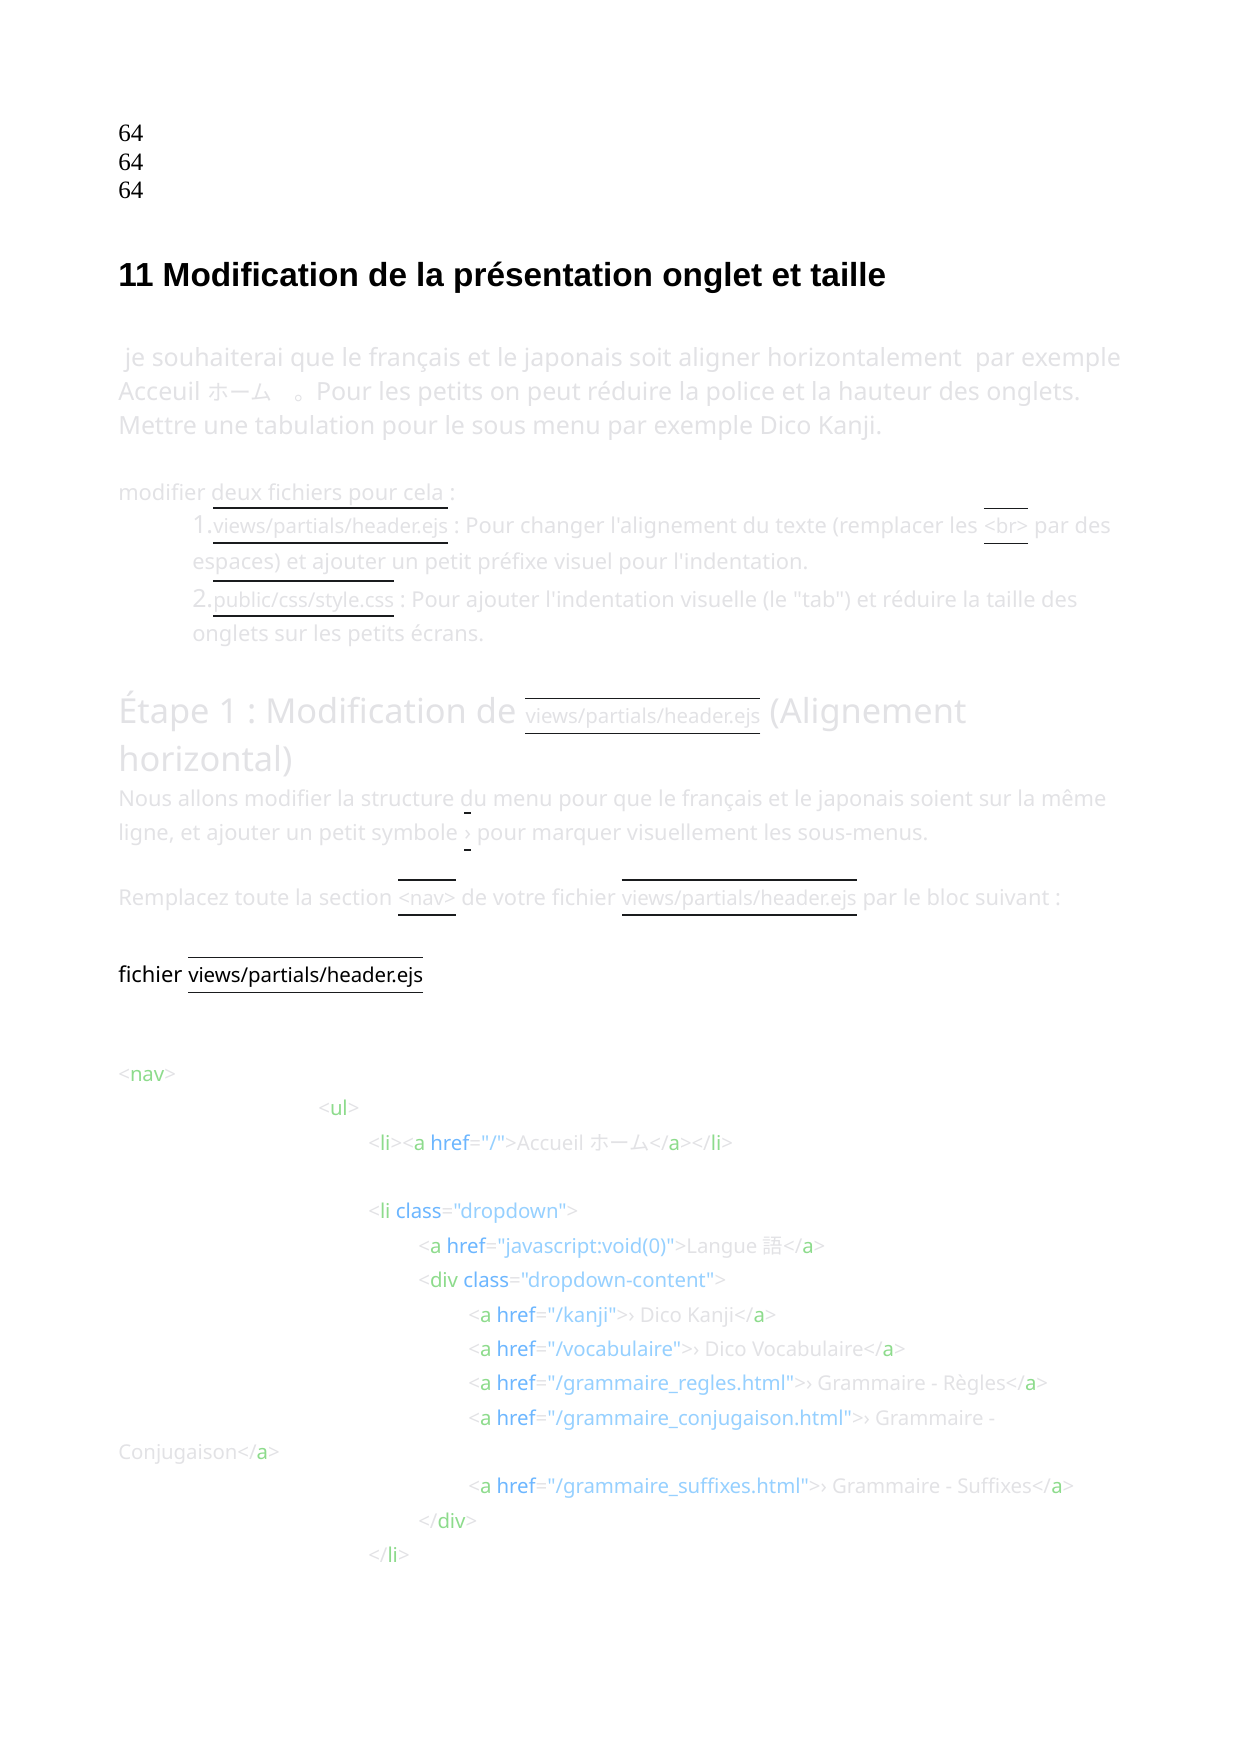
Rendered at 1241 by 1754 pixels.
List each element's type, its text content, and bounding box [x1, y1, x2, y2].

text <a href="/grammaire_regles.html">› Grammaire - Règles</a> [118, 1363, 1122, 1397]
list public/css/style.css : Pour ajouter l'indentation visuelle (le "tab") et réduire la taille des onglets sur les petits écrans. [118, 580, 1122, 648]
text Nous allons modifier la structure du menu pour que le français et le japonais soient sur la même ligne, et ajouter un petit symbole › pour marquer visuellement les sous-menus. [118, 781, 1122, 851]
subtitle fichier views/partials/header.ejs [118, 956, 1122, 993]
subtitle 11 Modification de la présentation onglet et taille [118, 255, 1122, 293]
text </div> [118, 1500, 1122, 1534]
text <a href="/grammaire_suffixes.html">› Grammaire - Suffixes</a> [118, 1466, 1122, 1500]
text <nav> [118, 1053, 1122, 1088]
text modifier deux fichiers pour cela : [118, 476, 1122, 507]
text <a href="javascript:void(0)">Langue 語</a> [118, 1225, 1122, 1259]
text <a href="/kanji">› Dico Kanji</a> [118, 1294, 1122, 1328]
text <li><a href="/">Accueil ホーム</a></li> [118, 1122, 1122, 1156]
subtitle Étape 1 : Modification de views/partials/header.ejs (Alignement horizontal) [118, 687, 1122, 781]
text <ul> [118, 1088, 1122, 1122]
text <a href="/grammaire_conjugaison.html">› Grammaire - Conjugaison</a> [118, 1397, 1122, 1466]
text </li> [118, 1534, 1122, 1569]
list views/partials/header.ejs : Pour changer l'alignement du texte (remplacer les <br> par des espaces) et ajouter un petit préfixe visuel pour l'indentation. [118, 507, 1122, 576]
text <a href="/vocabulaire">› Dico Vocabulaire</a> [118, 1328, 1122, 1363]
text <li class="dropdown"> [118, 1191, 1122, 1225]
text <div class="dropdown-content"> [118, 1259, 1122, 1294]
text je souhaiterai que le français et le japonais soit aligner horizontalement par exemple Acceuil ホーム 。Pour les petits on peut réduire la police et la hauteur des onglets. Mettre une tabulation pour le sous menu par exemple Dico Kanji. [118, 340, 1122, 442]
text Remplacez toute la section <nav> de votre fichier views/partials/header.ejs par le bloc suivant : [118, 879, 1122, 916]
